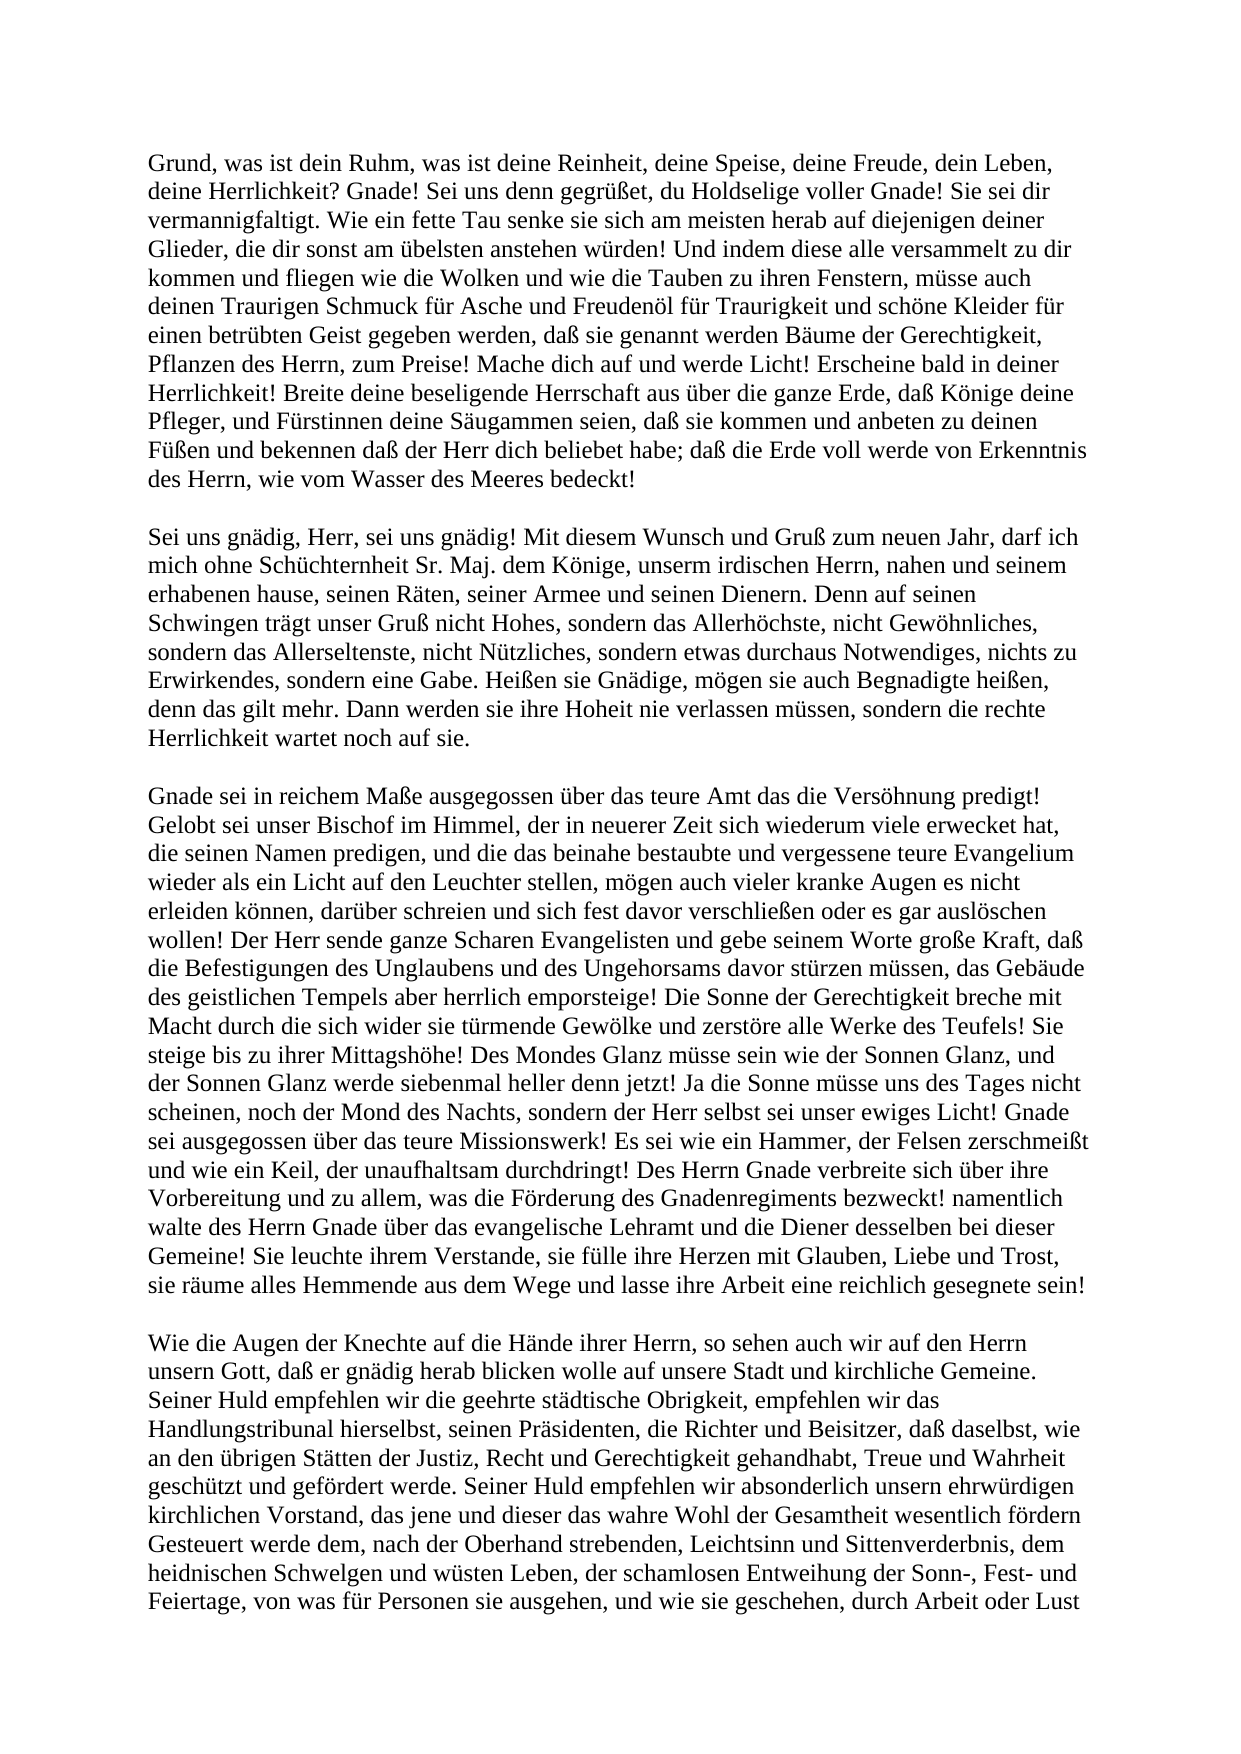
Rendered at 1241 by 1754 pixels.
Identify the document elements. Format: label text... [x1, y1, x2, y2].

text Gnade sei in reichem Maße ausgegossen über das teure Amt das die Versöhnung predigt! Gelobt sei unser Bischof im Himmel, der in neuerer Zeit sich wiederum viele erwecket hat, die seinen Namen predigen, und die das beinahe bestaubte und vergessene teure Evangelium wieder als ein Licht auf den Leuchter stellen, mögen auch vieler kranke Augen es nicht erleiden können, darüber schreien und sich fest davor verschließen oder es gar auslöschen wollen! Der Herr sende ganze Scharen Evangelisten und gebe seinem Worte große Kraft, daß die Befestigungen des Unglaubens und des Ungehorsams davor stürzen müssen, das Gebäude des geistlichen Tempels aber herrlich emporsteige! Die Sonne der Gerechtigkeit breche mit Macht durch die sich wider sie türmende Gewölke und zerstöre alle Werke des Teufels! Sie steige bis zu ihrer Mittagshöhe! Des Mondes Glanz müsse sein wie der Sonnen Glanz, und der Sonnen Glanz werde siebenmal heller denn jetzt! Ja die Sonne müsse uns des Tages nicht scheinen, noch der Mond des Nachts, sondern der Herr selbst sei unser ewiges Licht! Gnade sei ausgegossen über das teure Missionswerk! Es sei wie ein Hammer, der Felsen zerschmeißt und wie ein Keil, der unaufhaltsam durchdringt! Des Herrn Gnade verbreite sich über ihre Vorbereitung und zu allem, was die Förderung des Gnadenregiments bezweckt! namentlich walte des Herrn Gnade über das evangelische Lehramt und die Diener desselben bei dieser Gemeine! Sie leuchte ihrem Verstande, sie fülle ihre Herzen mit Glauben, Liebe und Trost, sie räume alles Hemmende aus dem Wege und lasse ihre Arbeit eine reichlich gesegnete sein! [148, 781, 1093, 1298]
text Sei uns gnädig, Herr, sei uns gnädig! Mit diesem Wunsch und Gruß zum neuen Jahr, darf ich mich ohne Schüchternheit Sr. Maj. dem Könige, unserm irdischen Herrn, nahen und seinem erhabenen hause, seinen Räten, seiner Armee und seinen Dienern. Denn auf seinen Schwingen trägt unser Gruß nicht Hohes, sondern das Allerhöchste, nicht Gewöhnliches, sondern das Allerseltenste, nicht Nützliches, sondern etwas durchaus Notwendiges, nichts zu Erwirkendes, sondern eine Gabe. Heißen sie Gnädige, mögen sie auch Begnadigte heißen, denn das gilt mehr. Dann werden sie ihre Hoheit nie verlassen müssen, sondern die rechte Herrlichkeit wartet noch auf sie. [148, 522, 1093, 752]
text Wie die Augen der Knechte auf die Hände ihrer Herrn, so sehen auch wir auf den Herrn unsern Gott, daß er gnädig herab blicken wolle auf unsere Stadt und kirchliche Gemeine. Seiner Huld empfehlen wir die geehrte städtische Obrigkeit, empfehlen wir das Handlungstribunal hierselbst, seinen Präsidenten, die Richter und Beisitzer, daß daselbst, wie an den übrigen Stätten der Justiz, Recht und Gerechtigkeit gehandhabt, Treue und Wahrheit geschützt und gefördert werde. Seiner Huld empfehlen wir absonderlich unsern ehrwürdigen kirchlichen Vorstand, das jene und dieser das wahre Wohl der Gesamtheit wesentlich fördern Gesteuert werde dem, nach der Oberhand strebenden, Leichtsinn und Sittenverderbnis, dem heidnischen Schwelgen und wüsten Leben, der schamlosen Entweihung der Sonn-, Fest- und Feiertage, von was für Personen sie ausgehen, und wie sie geschehen, durch Arbeit oder Lust [148, 1328, 1093, 1615]
text Grund, was ist dein Ruhm, was ist deine Reinheit, deine Speise, deine Freude, dein Leben, deine Herrlichkeit? Gnade! Sei uns denn gegrüßet, du Holdselige voller Gnade! Sie sei dir vermannigfaltigt. Wie ein fette Tau senke sie sich am meisten herab auf diejenigen deiner Glieder, die dir sonst am übelsten anstehen würden! Und indem diese alle versammelt zu dir kommen und fliegen wie die Wolken und wie die Tauben zu ihren Fenstern, müsse auch deinen Traurigen Schmuck für Asche und Freudenöl für Traurigkeit und schöne Kleider für einen betrübten Geist gegeben werden, daß sie genannt werden Bäume der Gerechtigkeit, Pflanzen des Herrn, zum Preise! Mache dich auf und werde Licht! Erscheine bald in deiner Herrlichkeit! Breite deine beseligende Herrschaft aus über die ganze Erde, daß Könige deine Pfleger, und Fürstinnen deine Säugammen seien, daß sie kommen und anbeten zu deinen Füßen und bekennen daß der Herr dich beliebet habe; daß die Erde voll werde von Erkenntnis des Herrn, wie vom Wasser des Meeres bedeckt! [148, 148, 1093, 493]
